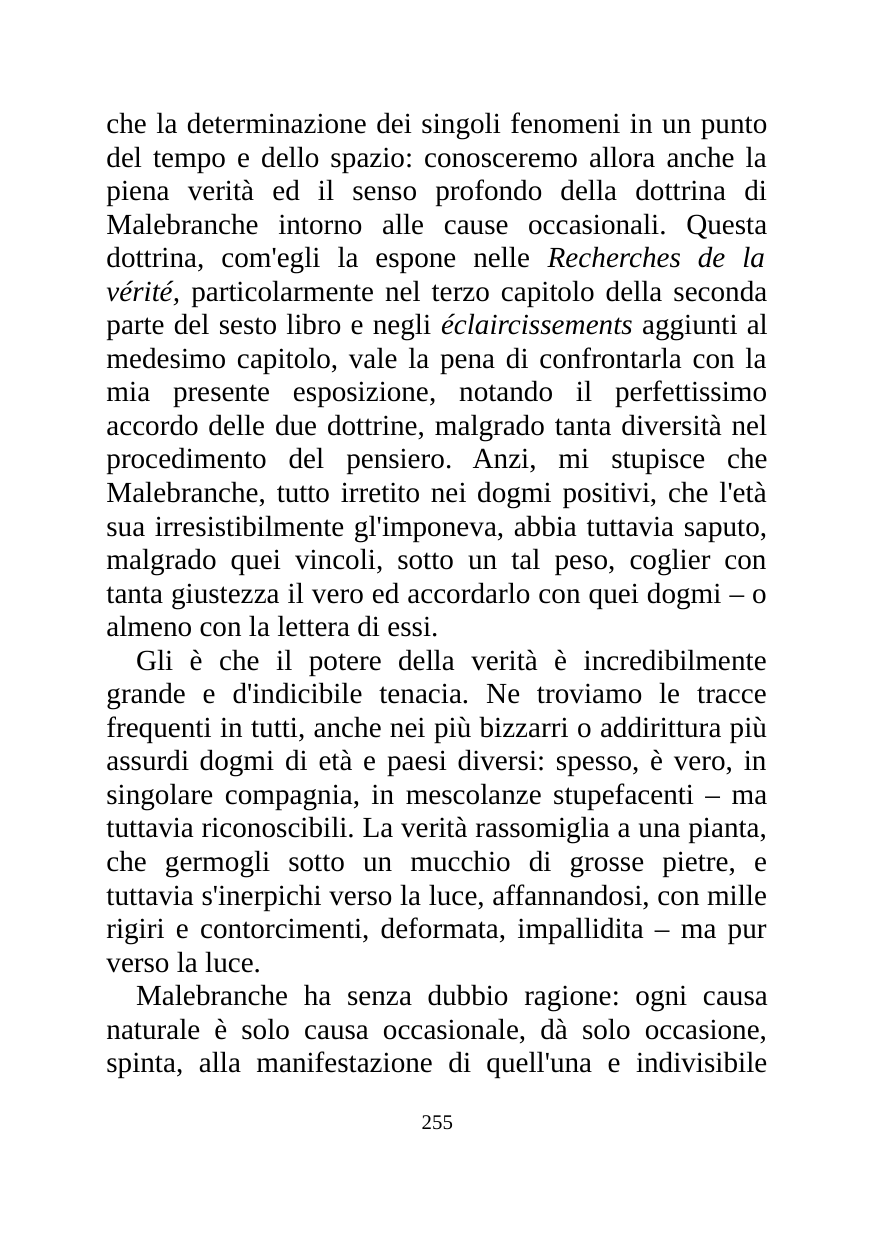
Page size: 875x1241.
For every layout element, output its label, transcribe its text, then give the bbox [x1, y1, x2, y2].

text Gli è che il potere della verità è incredibilmente grande e d'indicibile tenacia. Ne troviamo le tracce frequenti in tutti, anche nei più bizzarri o addirittura più assurdi dogmi di età e paesi diversi: spesso, è vero, in singolare compagnia, in mescolanze stupefacenti – ma tuttavia riconoscibili. La verità rassomiglia a una pianta, che germogli sotto un mucchio di grosse pietre, e tuttavia s'inerpichi verso la luce, affannandosi, con mille rigiri e contorcimenti, deformata, impallidita – ma pur verso la luce. [106, 643, 768, 978]
text che la determinazione dei singoli fenomeni in un punto del tempo e dello spazio: conosceremo allora anche la piena verità ed il senso profondo della dottrina di Malebranche intorno alle cause occasionali. Questa dottrina, com'egli la espone nelle Recherches de la vérité, particolarmente nel terzo capitolo della seconda parte del sesto libro e negli éclaircissements aggiunti al medesimo capitolo, vale la pena di confrontarla con la mia presente esposizione, notando il perfettissimo accordo delle due dottrine, malgrado tanta diversità nel procedimento del pensiero. Anzi, mi stupisce che Malebranche, tutto irretito nei dogmi positivi, che l'età sua irresistibilmente gl'imponeva, abbia tuttavia saputo, malgrado quei vincoli, sotto un tal peso, coglier con tanta giustezza il vero ed accordarlo con quei dogmi – o almeno con la lettera di essi. [106, 106, 768, 643]
text Malebranche ha senza dubbio ragione: ogni causa naturale è solo causa occasionale, dà solo occasione, spinta, alla manifestazione di quell'una e indivisibile [106, 978, 768, 1079]
